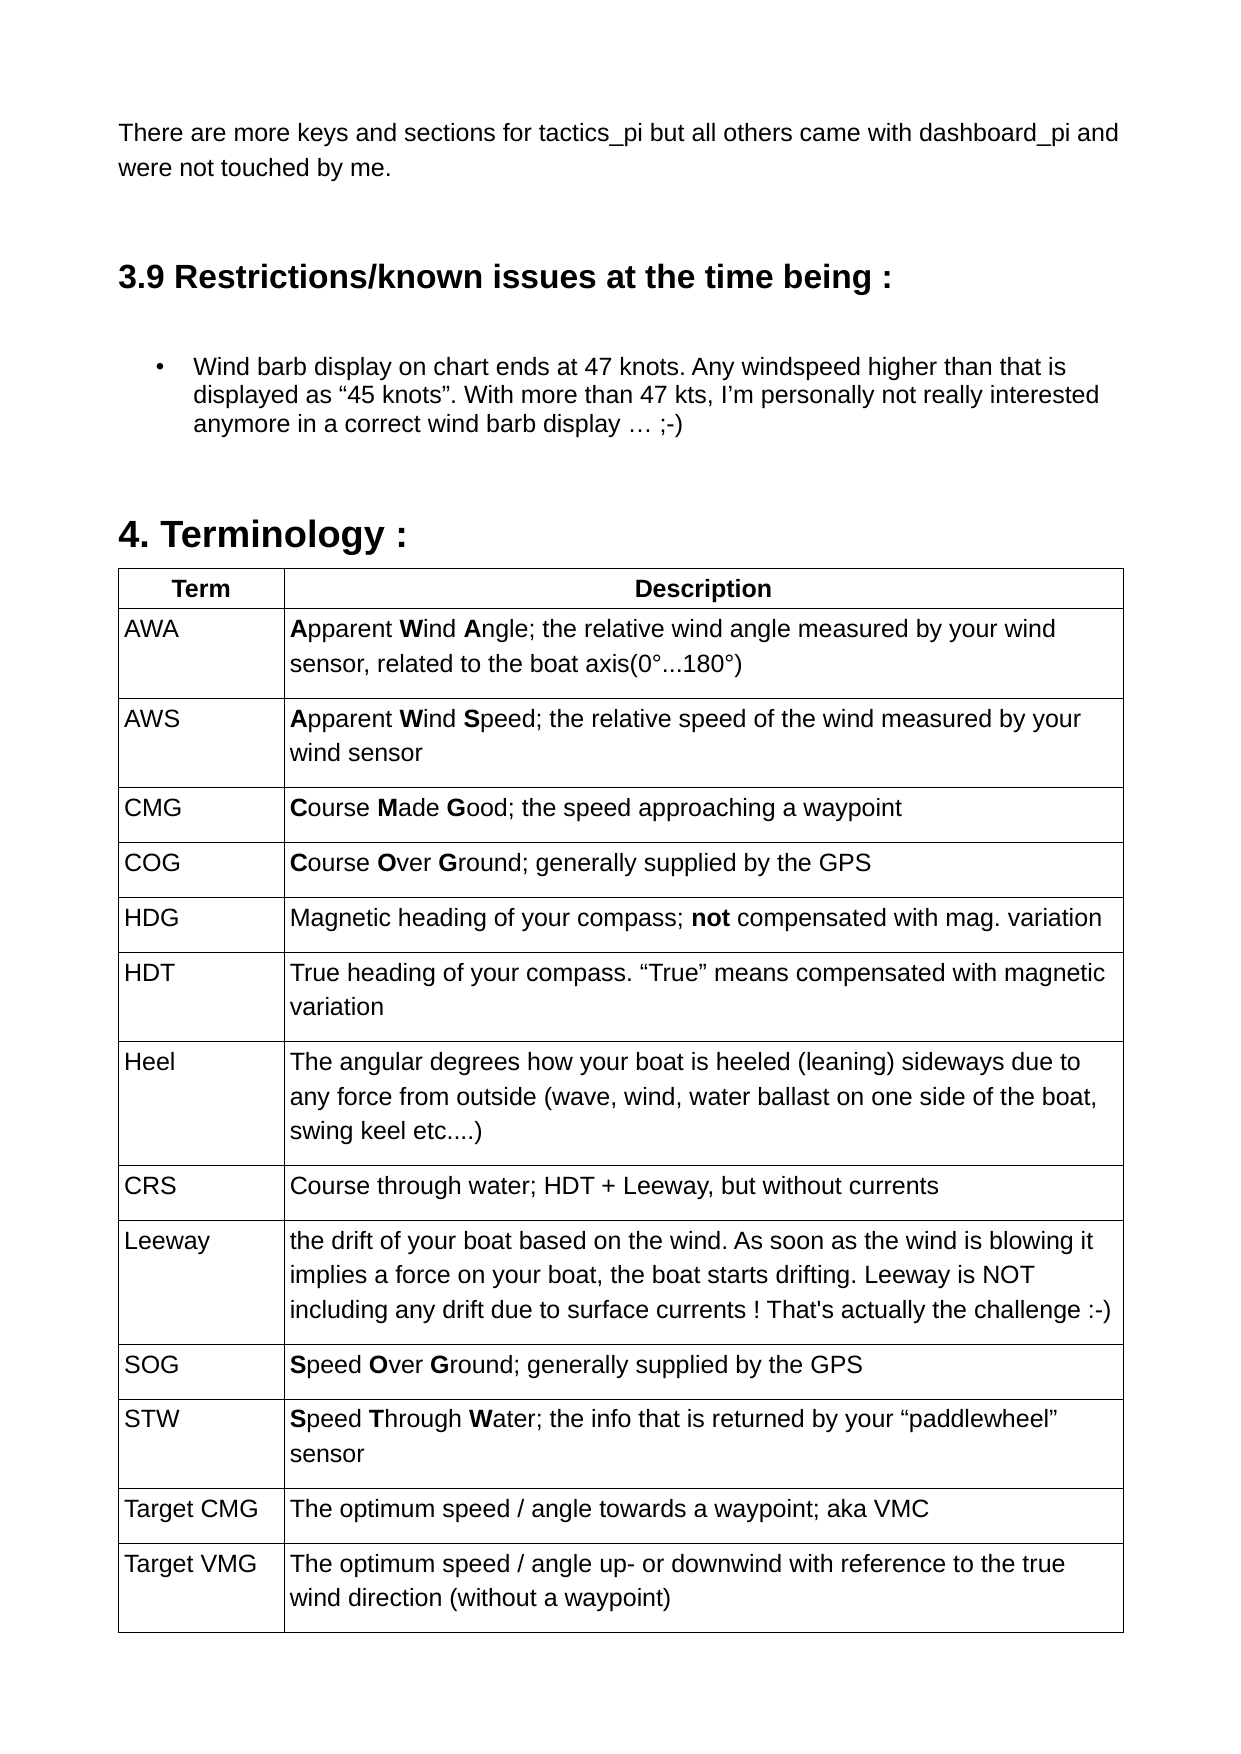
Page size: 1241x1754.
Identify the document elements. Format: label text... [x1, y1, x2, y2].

table_cell Target VMG [119, 1544, 284, 1632]
table_cell SOG [119, 1345, 284, 1399]
table_cell Apparent Wind Angle; the relative wind angle measured by your wind sensor, related to the boat axis(0°...180°) [285, 609, 1123, 698]
subtitle 4. Terminology : [118, 512, 1122, 556]
table_cell COG [119, 843, 284, 897]
table_header Description [285, 569, 1123, 608]
table_cell Target CMG [119, 1489, 284, 1543]
table_cell Speed Through Water; the info that is returned by your “paddlewheel” sensor [285, 1400, 1123, 1488]
table_cell The optimum speed / angle up- or downwind with reference to the true wind direction (without a waypoint) [285, 1544, 1123, 1632]
table_cell True heading of your compass. “True” means compensated with magnetic variation [285, 953, 1123, 1041]
table_cell Course Over Ground; generally supplied by the GPS [285, 843, 1123, 897]
table_cell Apparent Wind Speed; the relative speed of the wind measured by your wind sensor [285, 699, 1123, 787]
table_cell CMG [119, 788, 284, 842]
table_cell Heel [119, 1042, 284, 1165]
table_cell HDG [119, 898, 284, 952]
subtitle 3.9 Restrictions/known issues at the time being : [118, 257, 1122, 296]
table_cell The optimum speed / angle towards a waypoint; aka VMC [285, 1489, 1123, 1543]
list Wind barb display on chart ends at 47 knots. Any windspeed higher than that is displayed as “45 knots”. With more than 47 kts, I’m personally not really interested anymore in a correct wind barb display … ;-) [156, 351, 1122, 438]
table_cell HDT [119, 953, 284, 1041]
table_cell CRS [119, 1166, 284, 1220]
table_cell The angular degrees how your boat is heeled (leaning) sideways due to any force from outside (wave, wind, water ballast on one side of the boat, swing keel etc....) [285, 1042, 1123, 1165]
table_cell Leeway [119, 1221, 284, 1344]
table_cell the drift of your boat based on the wind. As soon as the wind is blowing it implies a force on your boat, the boat starts drifting. Leeway is NOT including any drift due to surface currents ! That's actually the challenge :-) [285, 1221, 1123, 1344]
table_cell Course through water; HDT + Leeway, but without currents [285, 1166, 1123, 1220]
table_header Term [119, 569, 284, 608]
table_cell Magnetic heading of your compass; not compensated with mag. variation [285, 898, 1123, 952]
text There are more keys and sections for tactics_pi but all others came with dashboard_pi and were not touched by me. [118, 118, 1122, 181]
table_cell Course Made Good; the speed approaching a waypoint [285, 788, 1123, 842]
table_cell AWS [119, 699, 284, 787]
table_cell Speed Over Ground; generally supplied by the GPS [285, 1345, 1123, 1399]
table_cell STW [119, 1400, 284, 1488]
table_cell AWA [119, 609, 284, 698]
